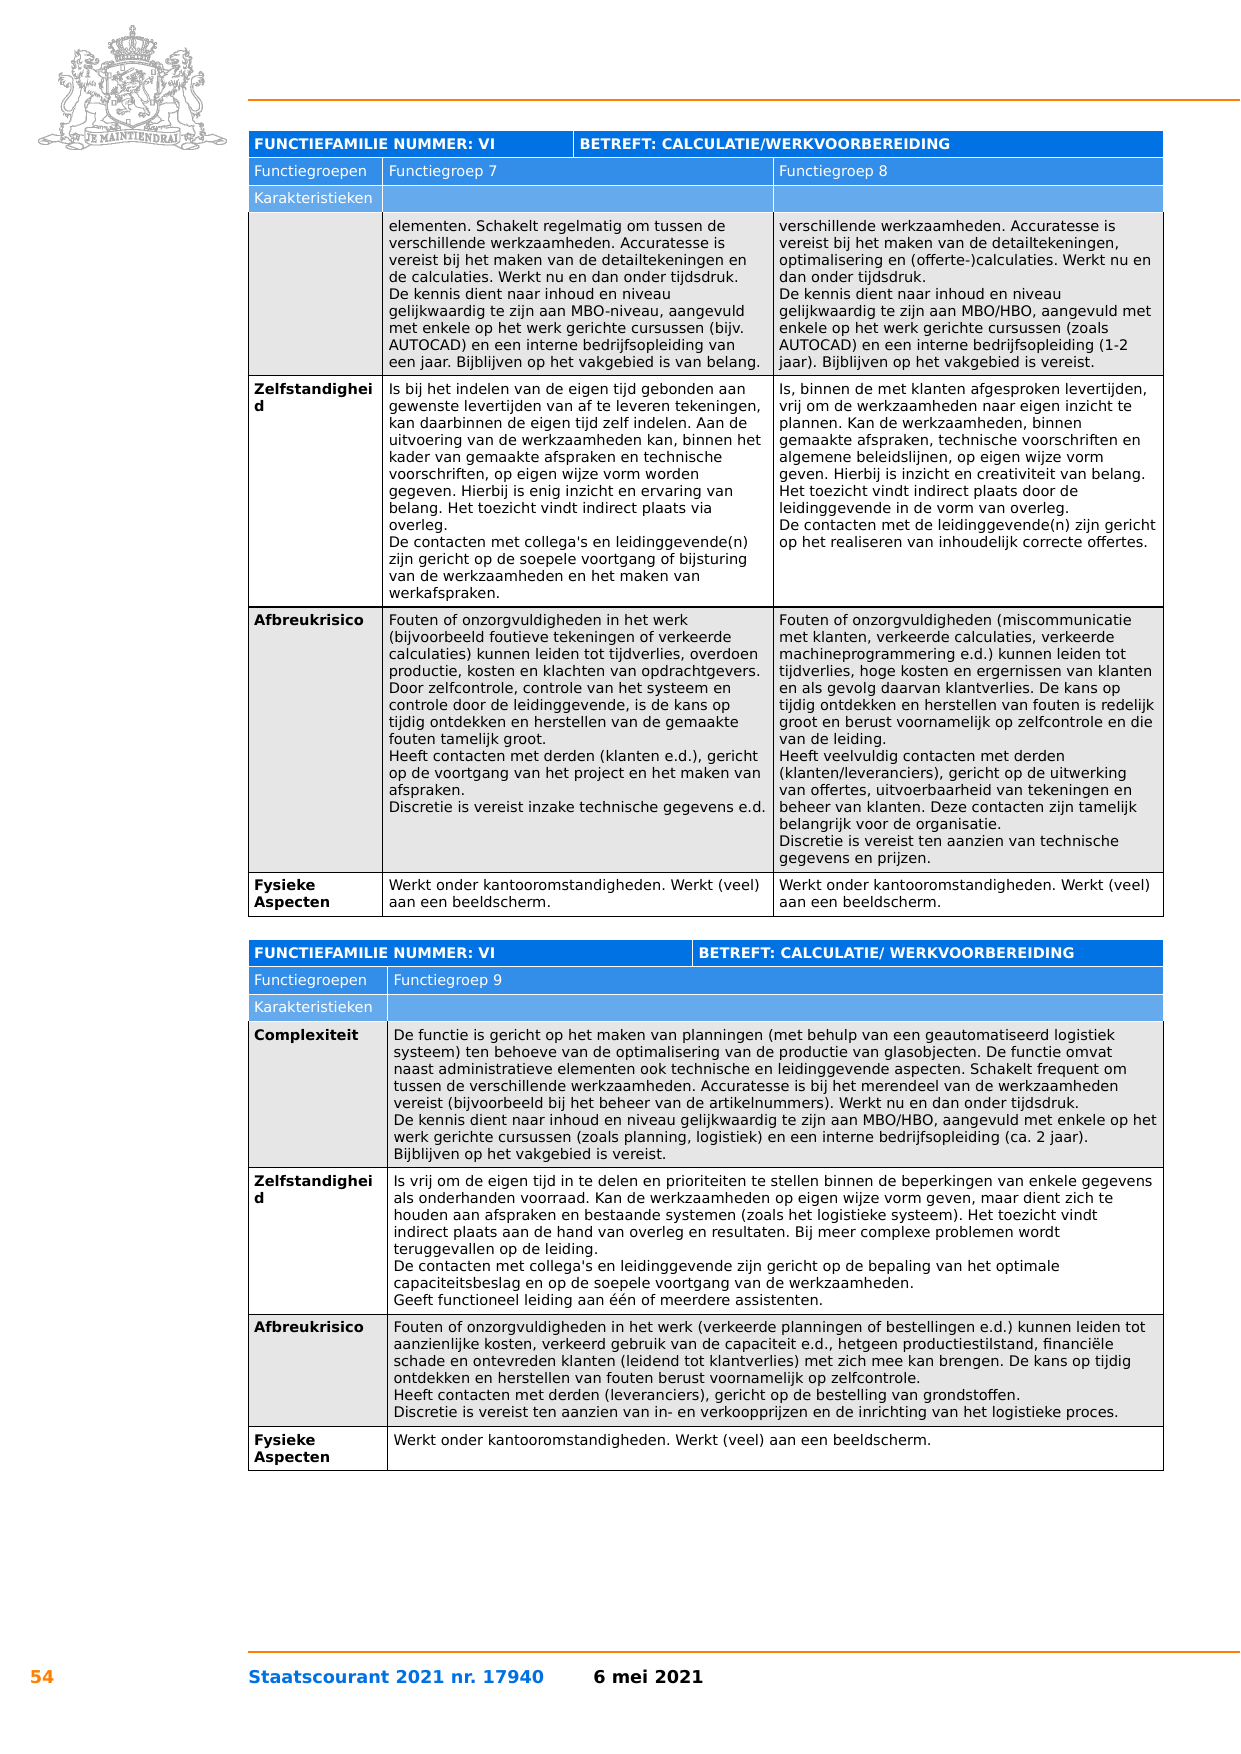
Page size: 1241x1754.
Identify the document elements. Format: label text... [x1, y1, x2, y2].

table_cell Zelfstandigheid [249, 1168, 387, 1313]
table_cell Is vrij om de eigen tijd in te delen en prioriteiten te stellen binnen de beperkingen van enkele gegevens als onderhanden voorraad. Kan de werkzaamheden op eigen wijze vorm geven, maar dient zich te houden aan afspraken en bestaande systemen (zoals het logistieke systeem). Het toezicht vindt indirect plaats aan de hand van overleg en resultaten. Bij meer complexe problemen wordt teruggevallen op de leiding. De contacten met collega's en leidinggevende zijn gericht op de bepaling van het optimale capaciteitsbeslag en op de soepele voortgang van de werkzaamheden. Geeft functioneel leiding aan één of meerdere assistenten. [388, 1168, 1163, 1313]
table_cell verschillende werkzaamheden. Accuratesse is vereist bij het maken van de detailtekeningen, optimalisering en (offerte-)calculaties. Werkt nu en dan onder tijdsdruk. De kennis dient naar inhoud en niveau gelijkwaardig te zijn aan MBO/HBO, aangevuld met enkele op het werk gerichte cursussen (zoals AUTOCAD) en een interne bedrijfsopleiding (1-2 jaar). Bijblijven op het vakgebied is vereist. [774, 213, 1163, 375]
table_cell Fouten of onzorgvuldigheden in het werk (verkeerde planningen of bestellingen e.d.) kunnen leiden tot aanzienlijke kosten, verkeerd gebruik van de capaciteit e.d., hetgeen productiestilstand, financiële schade en ontevreden klanten (leidend tot klantverlies) met zich mee kan brengen. De kans op tijdig ontdekken en herstellen van fouten berust voornamelijk op zelfcontrole. Heeft contacten met derden (leveranciers), gericht op de bestelling van grondstoffen. Discretie is vereist ten aanzien van in- en verkoopprijzen en de inrichting van het logistieke proces. [388, 1315, 1163, 1426]
table_header FUNCTIEFAMILIE NUMMER: VI [249, 940, 692, 966]
table_cell Functiegroep 7 [383, 158, 773, 185]
picture [38, 25, 227, 150]
table_cell Functiegroepen [249, 967, 387, 994]
table_cell Fysieke Aspecten [249, 873, 382, 916]
table_cell elementen. Schakelt regelmatig om tussen de verschillende werkzaamheden. Accuratesse is vereist bij het maken van de detailtekeningen en de calculaties. Werkt nu en dan onder tijdsdruk. De kennis dient naar inhoud en niveau gelijkwaardig te zijn aan MBO-niveau, aangevuld met enkele op het werk gerichte cursussen (bijv. AUTOCAD) en een interne bedrijfsopleiding van een jaar. Bijblijven op het vakgebied is van belang. [383, 213, 773, 375]
table_cell Complexiteit [249, 1022, 387, 1167]
table_cell Werkt onder kantooromstandigheden. Werkt (veel) aan een beeldscherm. [383, 873, 773, 916]
table_header BETREFT: CALCULATIE/WERKVOORBEREIDING [574, 131, 1163, 157]
table_cell [774, 186, 1163, 212]
table_cell Fysieke Aspecten [249, 1427, 387, 1470]
table_cell Is, binnen de met klanten afgesproken levertijden, vrij om de werkzaamheden naar eigen inzicht te plannen. Kan de werkzaamheden, binnen gemaakte afspraken, technische voorschriften en algemene beleidslijnen, op eigen wijze vorm geven. Hierbij is inzicht en creativiteit van belang. Het toezicht vindt indirect plaats door de leidinggevende in de vorm van overleg. De contacten met de leidinggevende(n) zijn gericht op het realiseren van inhoudelijk correcte offertes. [774, 376, 1163, 606]
table_cell Fouten of onzorgvuldigheden (miscommunicatie met klanten, verkeerde calculaties, verkeerde machineprogrammering e.d.) kunnen leiden tot tijdverlies, hoge kosten en ergernissen van klanten en als gevolg daarvan klantverlies. De kans op tijdig ontdekken en herstellen van fouten is redelijk groot en berust voornamelijk op zelfcontrole en die van de leiding. Heeft veelvuldig contacten met derden (klanten/leveranciers), gericht op de uitwerking van offertes, uitvoerbaarheid van tekeningen en beheer van klanten. Deze contacten zijn tamelijk belangrijk voor de organisatie. Discretie is vereist ten aanzien van technische gegevens en prijzen. [774, 608, 1163, 872]
table_cell Werkt onder kantooromstandigheden. Werkt (veel) aan een beeldscherm. [388, 1427, 1163, 1470]
table_cell De functie is gericht op het maken van planningen (met behulp van een geautomatiseerd logistiek systeem) ten behoeve van de optimalisering van de productie van glasobjecten. De functie omvat naast administratieve elementen ook technische en leidinggevende aspecten. Schakelt frequent om tussen de verschillende werkzaamheden. Accuratesse is bij het merendeel van de werkzaamheden vereist (bijvoorbeeld bij het beheer van de artikelnummers). Werkt nu en dan onder tijdsdruk. De kennis dient naar inhoud en niveau gelijkwaardig te zijn aan MBO/HBO, aangevuld met enkele op het werk gerichte cursussen (zoals planning, logistiek) en een interne bedrijfsopleiding (ca. 2 jaar). Bijblijven op het vakgebied is vereist. [388, 1022, 1163, 1167]
table_cell Fouten of onzorgvuldigheden in het werk (bijvoorbeeld foutieve tekeningen of verkeerde calculaties) kunnen leiden tot tijdverlies, overdoen productie, kosten en klachten van opdrachtgevers. Door zelfcontrole, controle van het systeem en controle door de leidinggevende, is de kans op tijdig ontdekken en herstellen van de gemaakte fouten tamelijk groot. Heeft contacten met derden (klanten e.d.), gericht op de voortgang van het project en het maken van afspraken. Discretie is vereist inzake technische gegevens e.d. [383, 608, 773, 872]
table_cell Functiegroepen [249, 158, 382, 185]
table_cell [383, 186, 773, 212]
table_cell Werkt onder kantooromstandigheden. Werkt (veel) aan een beeldscherm. [774, 873, 1163, 916]
table_cell Afbreukrisico [249, 1315, 387, 1426]
table_header FUNCTIEFAMILIE NUMMER: VI [249, 131, 573, 157]
table_cell [388, 995, 1163, 1021]
table_cell Zelfstandigheid [249, 376, 382, 606]
table_header BETREFT: CALCULATIE/ WERKVOORBEREIDING [693, 940, 1163, 966]
table_cell Karakteristieken [249, 186, 382, 212]
table_cell Functiegroep 8 [774, 158, 1163, 185]
table_cell Functiegroep 9 [388, 967, 1163, 994]
table_cell [249, 213, 382, 375]
table_cell Afbreukrisico [249, 608, 382, 872]
table_cell Is bij het indelen van de eigen tijd gebonden aan gewenste levertijden van af te leveren tekeningen, kan daarbinnen de eigen tijd zelf indelen. Aan de uitvoering van de werkzaamheden kan, binnen het kader van gemaakte afspraken en technische voorschriften, op eigen wijze vorm worden gegeven. Hierbij is enig inzicht en ervaring van belang. Het toezicht vindt indirect plaats via overleg. De contacten met collega's en leidinggevende(n) zijn gericht op de soepele voortgang of bijsturing van de werkzaamheden en het maken van werkafspraken. [383, 376, 773, 606]
table_cell Karakteristieken [249, 995, 387, 1021]
